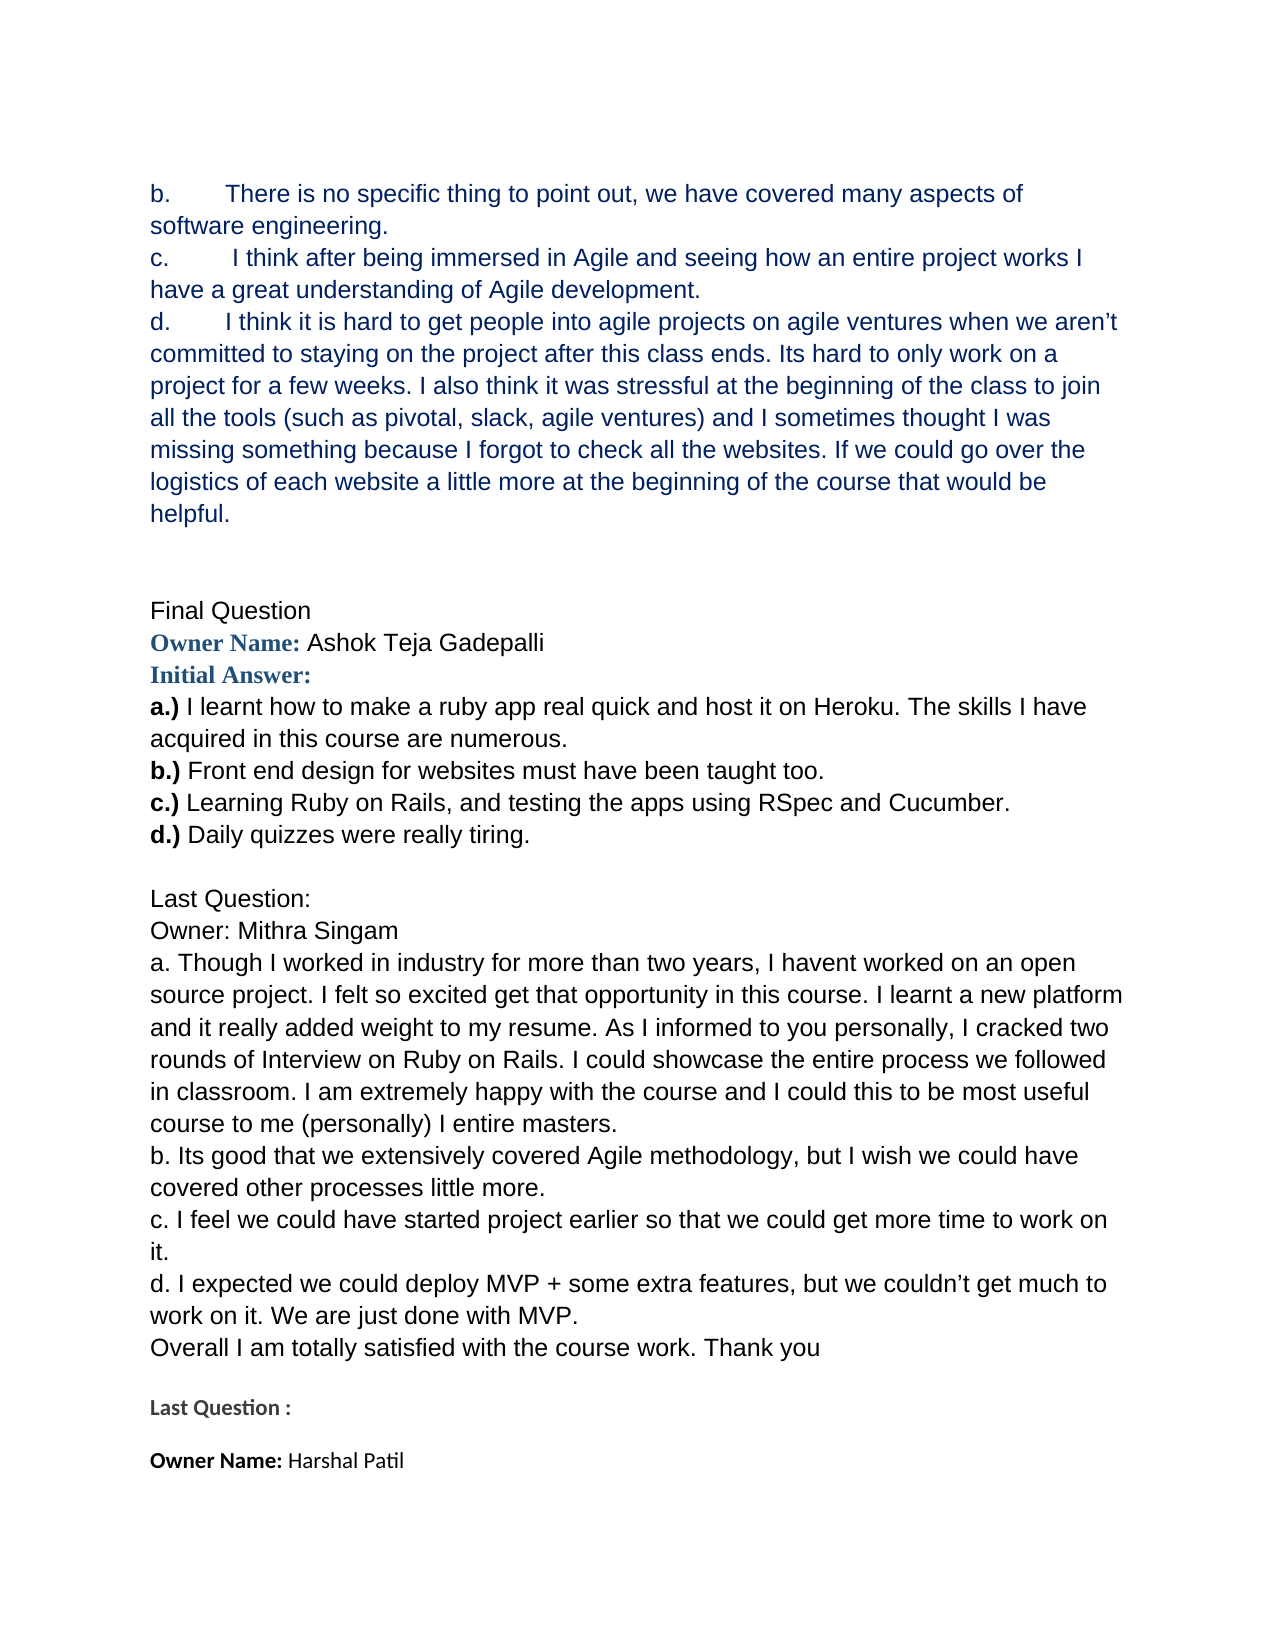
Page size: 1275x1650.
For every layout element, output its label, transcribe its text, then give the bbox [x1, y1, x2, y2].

text a.) I learnt how to make a ruby app real quick and host it on Heroku. The skills I have acquired in this course are numerous. [150, 693, 1125, 753]
text Owner Name: Ashok Teja Gadepalli [150, 629, 1125, 657]
text b. There is no specific thing to point out, we have covered many aspects of software engineering. [150, 179, 1125, 239]
text d. I expected we could deploy MVP + some extra features, but we couldn’t get much to work on it. We are just done with MVP. [150, 1270, 1125, 1330]
text covered other processes little more. [150, 1174, 1125, 1202]
text c. I feel we could have started project earlier so that we could get more time to work on it. [150, 1206, 1125, 1266]
text Final Question [150, 597, 1125, 624]
text d. I think it is hard to get people into agile projects on agile ventures when we aren’t committed to staying on the project after this class ends. Its hard to only work on a project for a few weeks. I also think it was stressful at the beginning of the class to join all the tools (such as pivotal, slack, agile ventures) and I sometimes thought I was missing something because I forgot to check all the websites. If we could go over the logistics of each website a little more at the beginning of the course that would be helpful. [150, 308, 1125, 528]
text c.) Learning Ruby on Rails, and testing the apps using RSpec and Cucumber. [150, 789, 1125, 817]
text Last Question: [150, 885, 1125, 913]
text Owner Name: Harshal Patil [150, 1451, 1125, 1474]
text a. Though I worked in industry for more than two years, I havent worked on an open source project. I felt so excited get that opportunity in this course. I learnt a new platform and it really added weight to my resume. As I informed to you personally, I cracked two rounds of Interview on Ruby on Rails. I could showcase the entire process we followed in classroom. I am extremely happy with the course and I could this to be most useful course to me (personally) I entire masters. [150, 949, 1125, 1138]
text b.) Front end design for websites must have been taught too. [150, 757, 1125, 785]
text Initial Answer: [150, 661, 1125, 688]
text Last Question : [150, 1398, 1125, 1421]
text d.) Daily quizzes were really tiring. [150, 821, 1125, 849]
text c. I think after being immersed in Agile and seeing how an entire project works I have a great understanding of Agile development. [150, 244, 1125, 304]
text b. Its good that we extensively covered Agile methodology, but I wish we could have [150, 1142, 1125, 1170]
text Overall I am totally satisfied with the course work. Thank you [150, 1334, 1125, 1362]
text Owner: Mithra Singam [150, 917, 1125, 945]
